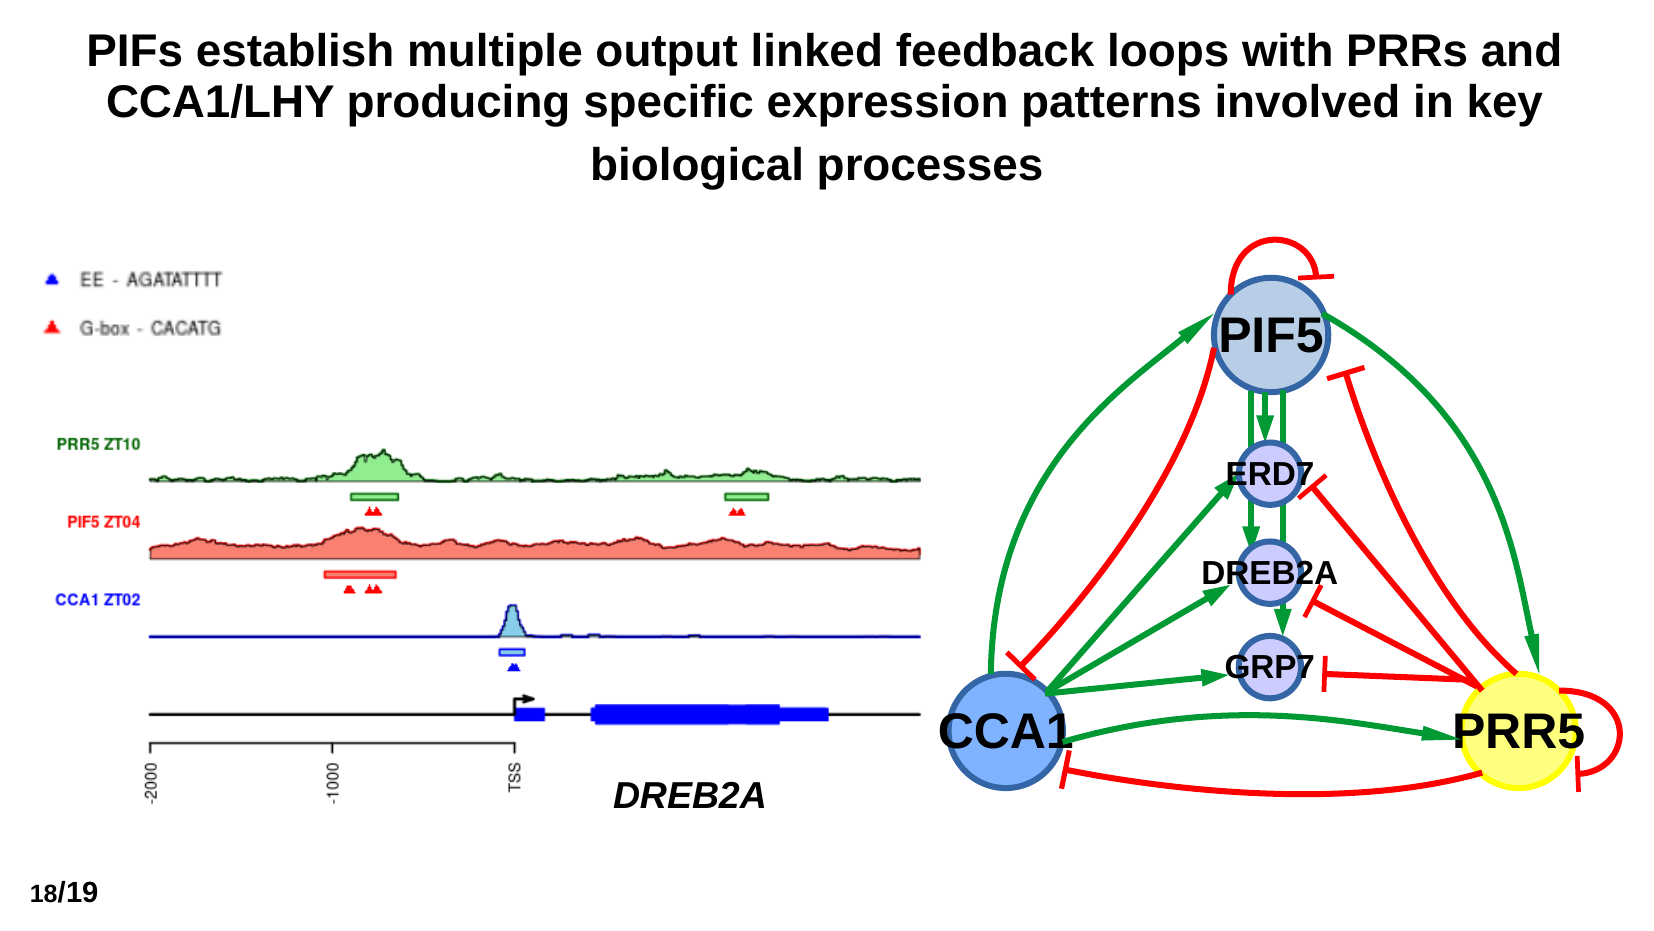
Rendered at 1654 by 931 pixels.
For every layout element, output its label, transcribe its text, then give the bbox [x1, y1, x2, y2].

text_box DREB2A [540, 765, 841, 826]
text_box 18/19 [15, 840, 121, 917]
text_box DREB2A [1239, 541, 1302, 604]
text_box PRR5 [1463, 673, 1576, 789]
text_box GRP7 [1238, 635, 1302, 699]
title PIFs establish multiple output linked feedback loops with PRRs and CCA1/LHY producing specific expression patterns involved in key biological processes [30, 0, 1621, 221]
text_box ERD7 [1238, 442, 1302, 505]
picture [0, 257, 1012, 841]
text_box PRR5 [1463, 719, 1476, 730]
text_box PIF5 [1213, 277, 1329, 393]
text_box PRR5 [1566, 719, 1576, 727]
text_box CCA1 [948, 673, 1061, 789]
